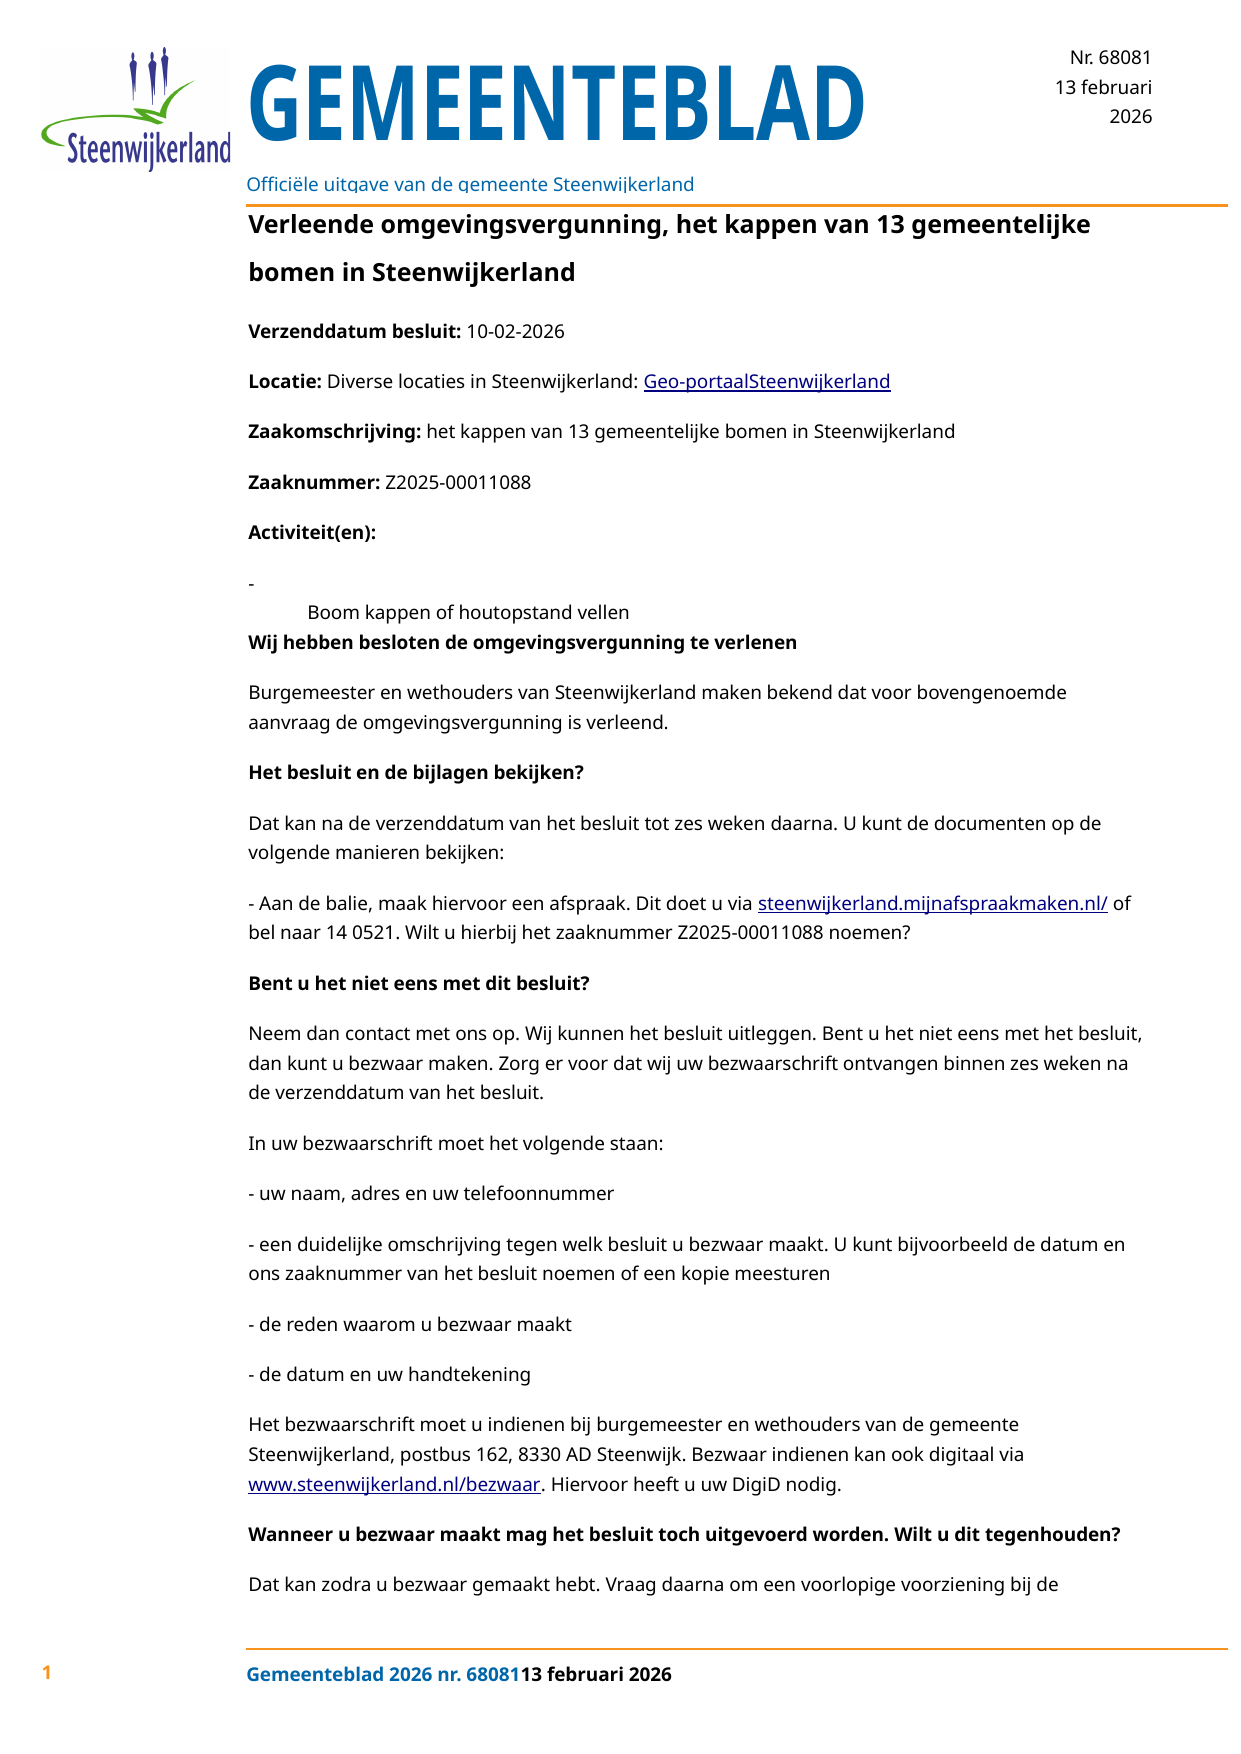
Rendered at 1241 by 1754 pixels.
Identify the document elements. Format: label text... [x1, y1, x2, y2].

text Het besluit en de bijlagen bekijken? [248, 759, 1152, 785]
text - de datum en uw handtekening [248, 1361, 1152, 1387]
picture [41, 47, 231, 172]
text Het bezwaarschrift moet u indienen bij burgemeester en wethouders van de gemeente Steenwijkerland, postbus 162, 8330 AD Steenwijk. Bezwaar indienen kan ook digitaal via www.steenwijkerland.nl/bezwaar. Hiervoor heeft u uw DigiD nodig. [248, 1412, 1152, 1497]
text - uw naam, adres en uw telefoonnummer [248, 1180, 1152, 1206]
text Locatie: Diverse locaties in Steenwijkerland: Geo-portaalSteenwijkerland [248, 368, 1152, 394]
text Zaaknummer: Z2025-00011088 [248, 469, 1152, 495]
text Dat kan zodra u bezwaar gemaakt hebt. Vraag daarna om een voorlopige voorziening bij de [248, 1572, 1152, 1597]
text - een duidelijke omschrijving tegen welk besluit u bezwaar maakt. U kunt bijvoorbeeld de datum en ons zaaknummer van het besluit noemen of een kopie meesturen [248, 1231, 1152, 1286]
text - Aan de balie, maak hiervoor een afspraak. Dit doet u via steenwijkerland.mijnafspraakmaken.nl/ of bel naar 14 0521. Wilt u hierbij het zaaknummer Z2025-00011088 noemen? [248, 890, 1152, 945]
text Bent u het niet eens met dit besluit? [248, 970, 1152, 996]
text Verleende omgevingsvergunning, het kappen van 13 gemeentelijke bomen in Steenwijkerland [248, 207, 1152, 288]
text Zaakomschrijving: het kappen van 13 gemeentelijke bomen in Steenwijkerland [248, 419, 1152, 444]
list Boom kappen of houtopstand vellen [248, 599, 1152, 625]
text Wanneer u bezwaar maakt mag het besluit toch uitgevoerd worden. Wilt u dit tegenhouden? [248, 1521, 1152, 1547]
text Neem dan contact met ons op. Wij kunnen het besluit uitleggen. Bent u het niet eens met het besluit, dan kunt u bezwaar maken. Zorg er voor dat wij uw bezwaarschrift ontvangen binnen zes weken na de verzenddatum van het besluit. [248, 1020, 1152, 1105]
text Verzenddatum besluit: 10-02-2026 [248, 318, 1152, 344]
text Wij hebben besloten de omgevingsvergunning te verlenen [248, 629, 1152, 655]
text Burgemeester en wethouders van Steenwijkerland maken bekend dat voor bovengenoemde aanvraag de omgevingsvergunning is verleend. [248, 679, 1152, 735]
text Activiteit(en): [248, 519, 1152, 545]
text In uw bezwaarschrift moet het volgende staan: [248, 1130, 1152, 1156]
text Dat kan na de verzenddatum van het besluit tot zes weken daarna. U kunt de documenten op de volgende manieren bekijken: [248, 810, 1152, 865]
text - de reden waarom u bezwaar maakt [248, 1311, 1152, 1337]
